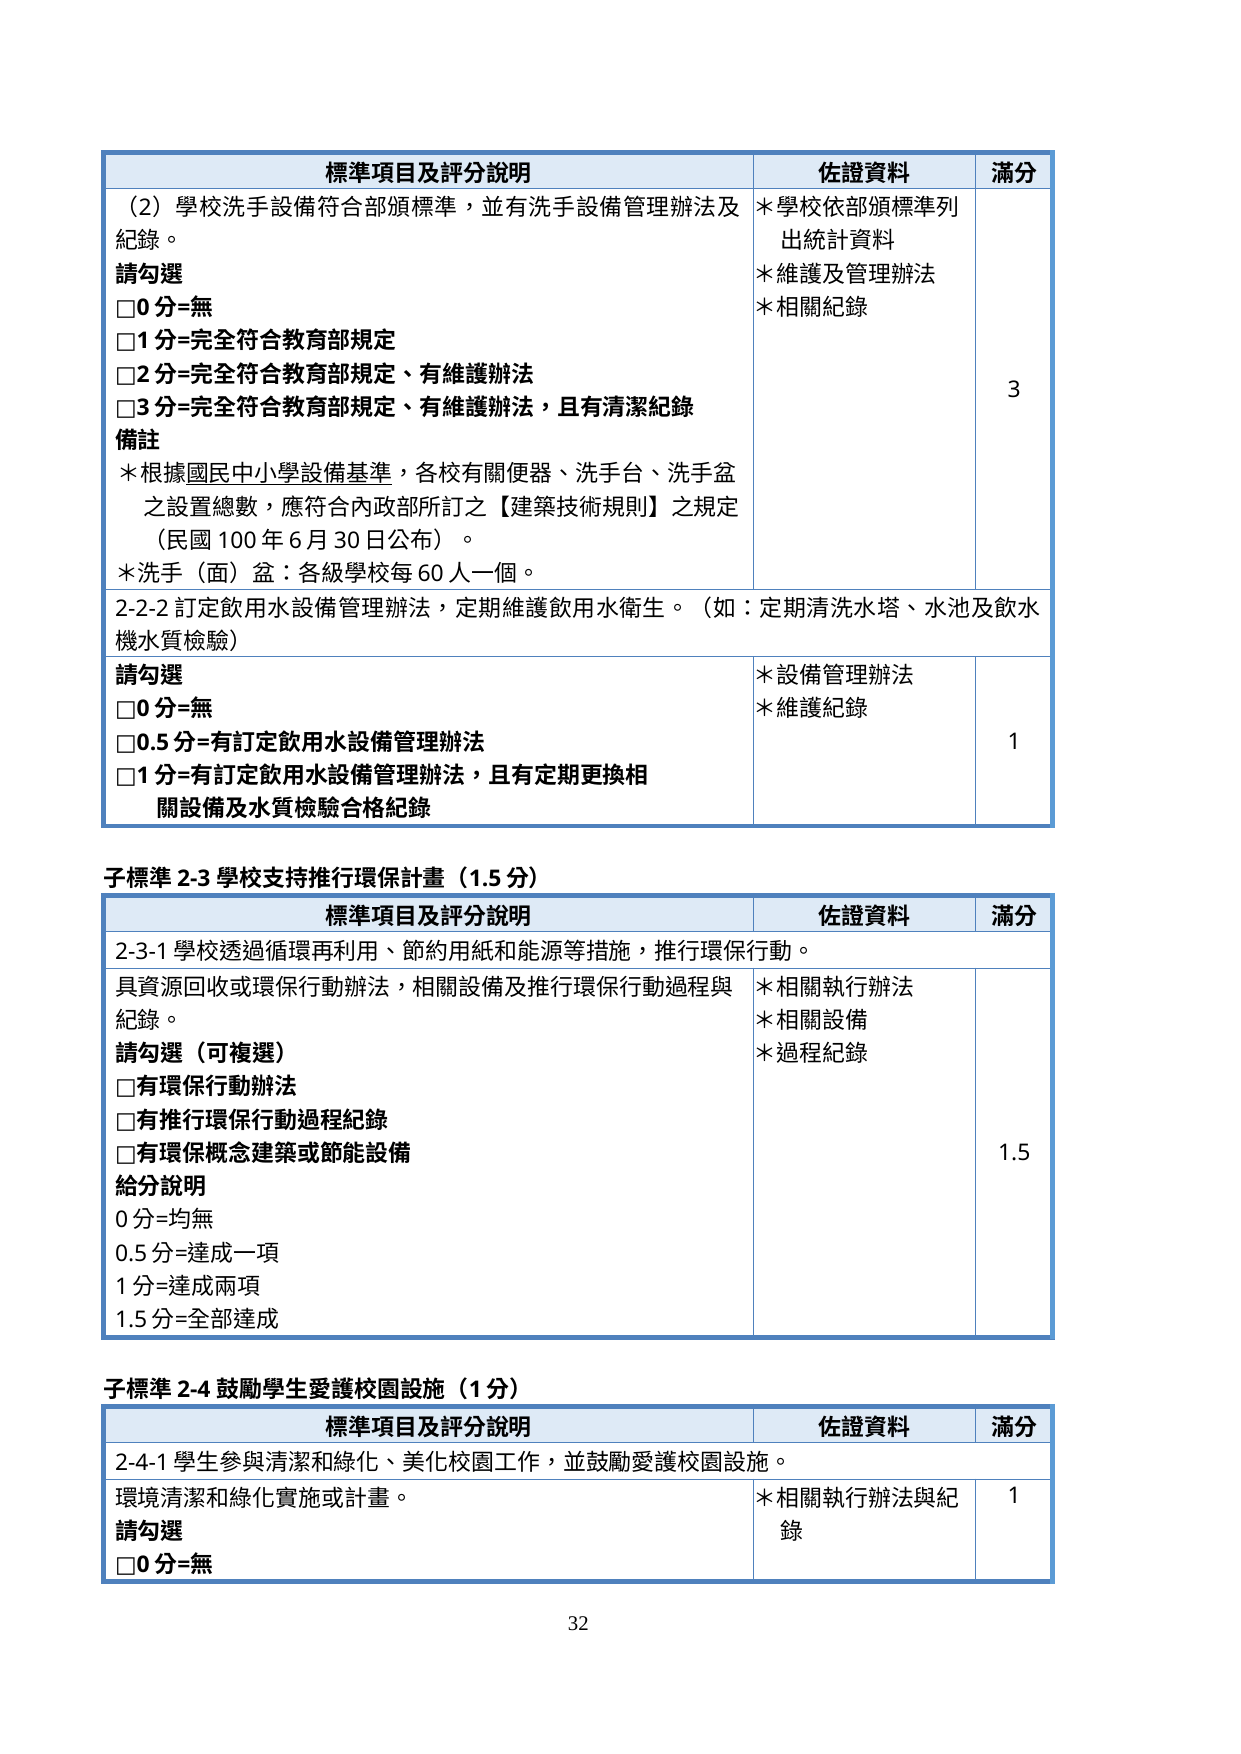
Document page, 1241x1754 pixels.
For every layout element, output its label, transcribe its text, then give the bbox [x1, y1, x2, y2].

table_header 滿分 [976, 898, 1050, 931]
table_header 標準項目及評分說明 [106, 1409, 753, 1442]
table_cell 1 [976, 1480, 1050, 1579]
table_header 滿分 [976, 1409, 1050, 1442]
table_header 佐證資料 [754, 898, 975, 931]
table_cell 請勾選 □0分=無 □0.5分=有訂定飲用水設備管理辦法 □1分=有訂定飲用水設備管理辦法，且有定期更換相 關設備及水質檢驗合格紀錄 [106, 657, 753, 824]
table_header 標準項目及評分說明 [106, 155, 753, 188]
table_header 佐證資料 [754, 155, 975, 188]
table_cell 環境清潔和綠化實施或計畫。 請勾選 □0分=無 [106, 1480, 753, 1579]
table_cell 3 [976, 189, 1050, 588]
table_cell 2-3-1學校透過循環再利用、節約用紙和能源等措施，推行環保行動。 [106, 932, 1050, 967]
table_cell ＊學校依部頒標準列出統計資料 ＊維護及管理辦法 ＊相關紀錄 [754, 189, 975, 588]
table_header 標準項目及評分說明 [106, 898, 753, 931]
table_cell 1.5 [976, 969, 1050, 1335]
text 子標準2-3 學校支持推行環保計畫（1.5分） [103, 859, 1053, 893]
table_cell ＊相關執行辦法 ＊相關設備 ＊過程紀錄 [754, 969, 975, 1335]
table_cell （2）學校洗手設備符合部頒標準，並有洗手設備管理辦法及紀錄。 請勾選 □0分=無 □1分=完全符合教育部規定 □2分=完全符合教育部規定、有維護辦法 □3分=完全符合教育部規定、有維護辦法，且有清潔紀錄 備註 ＊根據國民中小學設備基準，各校有關便器、洗手台、洗手盆之設置總數，應符合內政部所訂之【建築技術規則】之規定（民國100年6月30日公布）。 ＊洗手（面）盆：各級學校每60人一個。 [106, 189, 753, 588]
table_cell 1 [976, 657, 1050, 824]
table_cell ＊設備管理辦法 ＊維護紀錄 [754, 657, 975, 824]
table_cell 具資源回收或環保行動辦法，相關設備及推行環保行動過程與紀錄。 請勾選（可複選） □有環保行動辦法 □有推行環保行動過程紀錄 □有環保概念建築或節能設備 給分說明 0分=均無 0.5分=達成一項 1分=達成兩項 1.5分=全部達成 [106, 969, 753, 1335]
table_header 佐證資料 [754, 1409, 975, 1442]
table_cell 2-2-2訂定飲用水設備管理辦法，定期維護飲用水衛生。（如：定期清洗水塔、水池及飲水機水質檢驗） [106, 590, 1050, 656]
table_cell 2-4-1學生參與清潔和綠化、美化校園工作，並鼓勵愛護校園設施。 [106, 1443, 1050, 1478]
table_cell ＊相關執行辦法與紀錄 [754, 1480, 975, 1579]
text 子標準2-4 鼓勵學生愛護校園設施（1分） [103, 1371, 1053, 1404]
table_header 滿分 [976, 155, 1050, 188]
